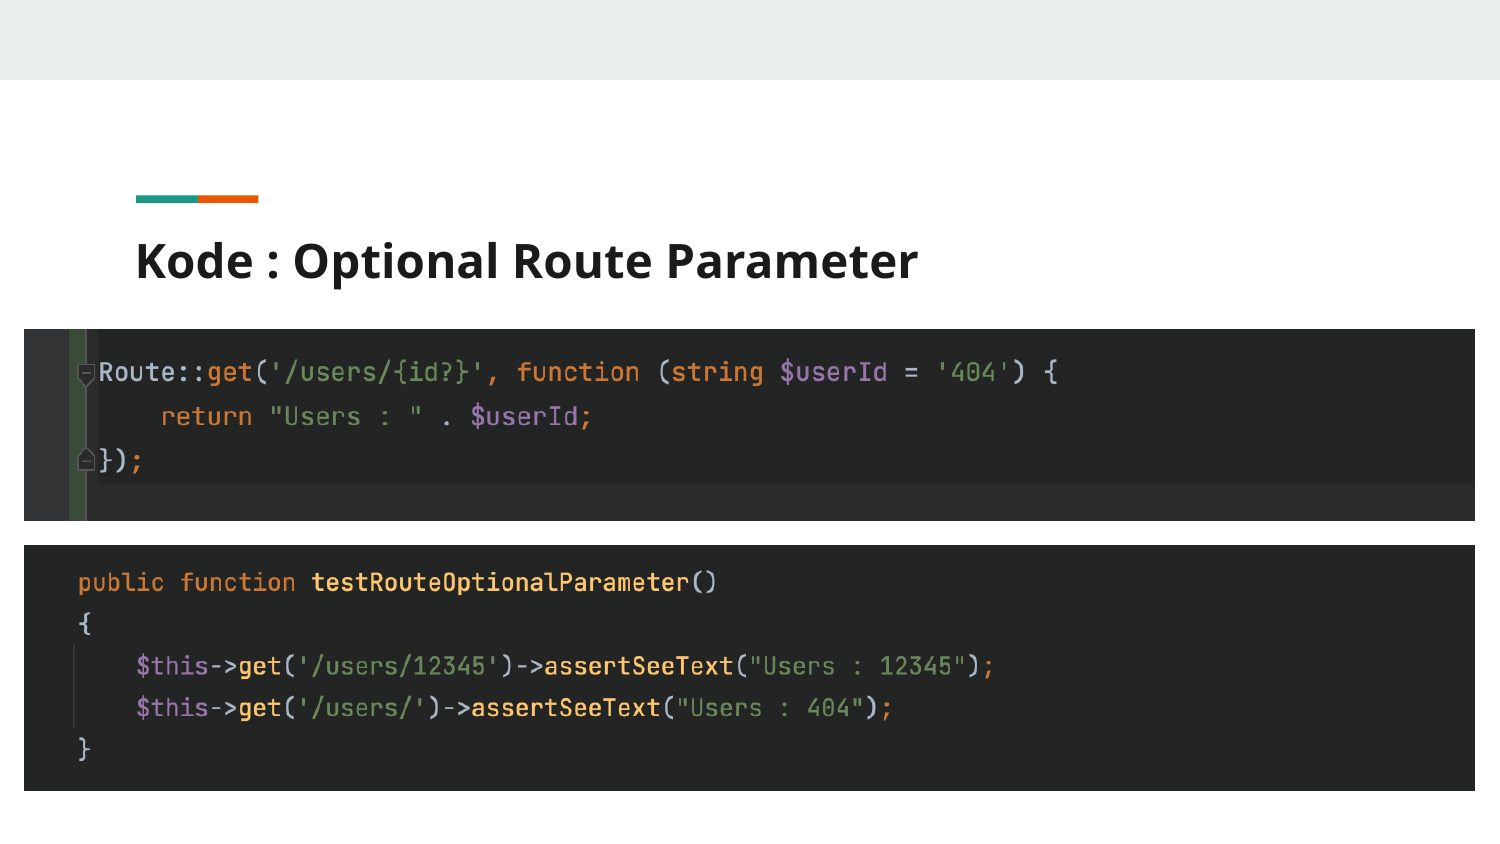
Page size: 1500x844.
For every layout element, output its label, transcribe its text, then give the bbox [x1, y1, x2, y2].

picture [24, 329, 1475, 521]
picture [24, 545, 1475, 791]
title Kode : Optional Route Parameter [119, 216, 1381, 305]
